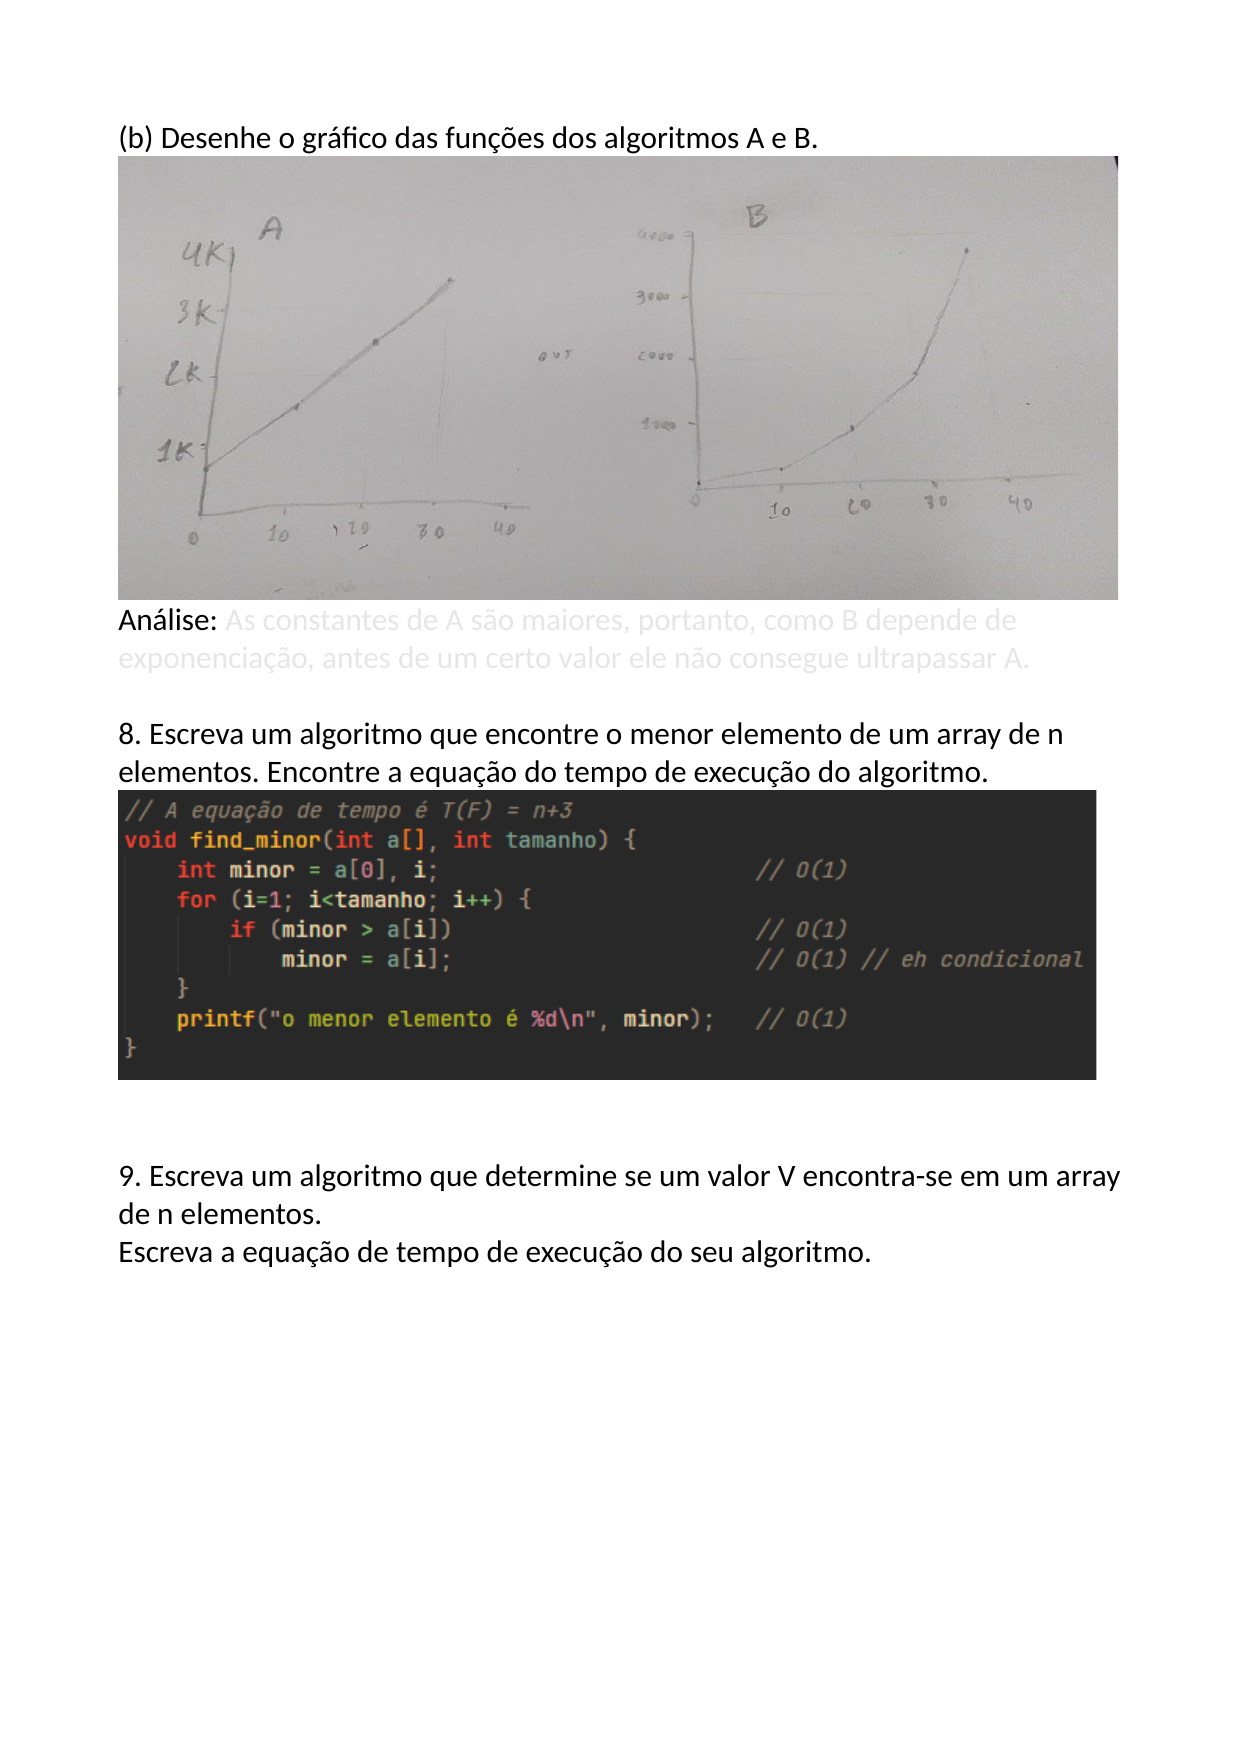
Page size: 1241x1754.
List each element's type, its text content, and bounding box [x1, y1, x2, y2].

text Escreva a equação de tempo de execução do seu algoritmo. [118, 1232, 1122, 1270]
text (b) Desenhe o gráfico das funções dos algoritmos A e B. [118, 118, 1122, 156]
text Análise: As constantes de A são maiores, portanto, como B depende de exponenciação, antes de um certo valor ele não consegue ultrapassar A. [118, 600, 1122, 676]
text 9. Escreva um algoritmo que determine se um valor V encontra-se em um array de n elementos. [118, 1156, 1122, 1232]
text 8. Escreva um algoritmo que encontre o menor elemento de um array de n elementos. Encontre a equação do tempo de execução do algoritmo. [118, 714, 1122, 791]
